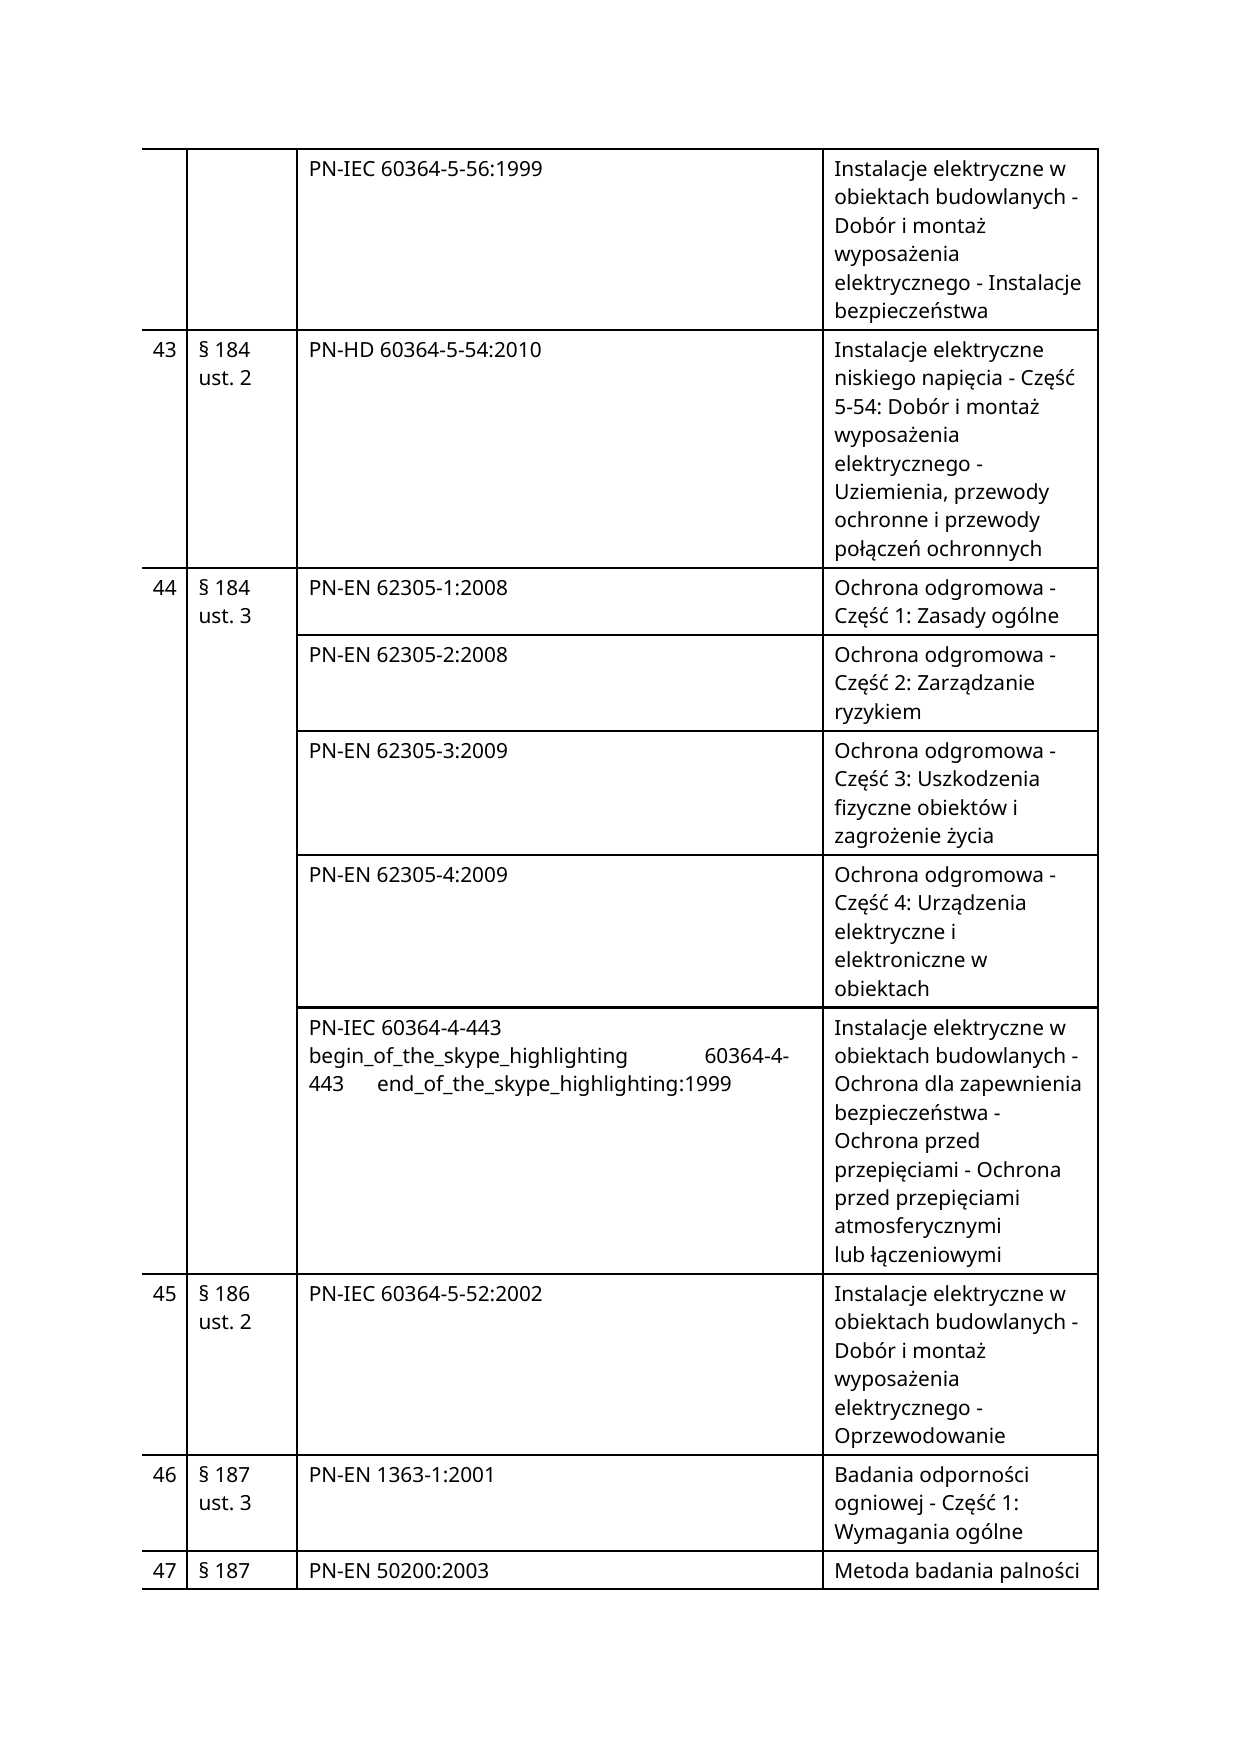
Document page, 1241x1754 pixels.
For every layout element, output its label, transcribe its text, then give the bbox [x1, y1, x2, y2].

table_cell [188, 634, 296, 729]
table_cell [142, 854, 186, 1006]
table_cell [188, 854, 296, 1006]
table_cell PN-IEC 60364-5-52:2002 [298, 1275, 822, 1454]
table_cell 44 [142, 569, 186, 634]
table_cell Ochrona odgromowa - Część 4: Urządzenia elektryczne i elektroniczne w obiektach [824, 856, 1097, 1006]
table_cell [142, 150, 186, 329]
table_cell [142, 1006, 186, 1273]
table_cell PN-HD 60364-5-54:2010 [298, 331, 822, 567]
table_cell Instalacje elektryczne w obiektach budowlanych - Dobór i montaż wyposażenia elektrycznego - Oprzewodowanie [824, 1275, 1097, 1454]
table_cell Ochrona odgromowa - Część 2: Zarządzanie ryzykiem [824, 636, 1097, 729]
table_cell Ochrona odgromowa - Część 3: Uszkodzenia fizyczne obiektów i zagrożenie życia [824, 732, 1097, 854]
table_cell [142, 730, 186, 854]
table_cell 47 [142, 1552, 186, 1588]
table_cell PN-IEC 60364-4-443 begin_of_the_skype_highlighting 60364-4-443 end_of_the_skype_highlighting:1999 [298, 1009, 822, 1273]
table_cell PN-EN 62305-4:2009 [298, 856, 822, 1006]
table_cell § 186 ust. 2 [188, 1275, 296, 1454]
table_cell PN-EN 62305-1:2008 [298, 569, 822, 634]
table_cell [188, 1006, 296, 1273]
table_cell 45 [142, 1275, 186, 1454]
table_cell [188, 730, 296, 854]
table_cell Instalacje elektryczne niskiego napięcia - Część 5-54: Dobór i montaż wyposażenia elektrycznego - Uziemienia, przewody ochronne i przewody połączeń ochronnych [824, 331, 1097, 567]
table_cell 46 [142, 1456, 186, 1549]
table_cell PN-EN 62305-3:2009 [298, 732, 822, 854]
table_cell Instalacje elektryczne w obiektach budowlanych - Ochrona dla zapewnienia bezpieczeństwa - Ochrona przed przepięciami - Ochrona przed przepięciami atmosferycznymi lub łączeniowymi [824, 1009, 1097, 1273]
table_cell § 184 ust. 2 [188, 331, 296, 567]
table_cell PN-IEC 60364-5-56:1999 [298, 150, 822, 329]
table_cell PN-EN 1363-1:2001 [298, 1456, 822, 1549]
table_cell § 187 ust. 3 [188, 1456, 296, 1549]
table_cell Instalacje elektryczne w obiektach budowlanych - Dobór i montaż wyposażenia elektrycznego - Instalacje bezpieczeństwa [824, 150, 1097, 329]
table_cell 43 [142, 331, 186, 567]
table_cell § 187 [188, 1552, 296, 1588]
table_cell [142, 634, 186, 729]
table_cell PN-EN 50200:2003 [298, 1552, 822, 1588]
table_cell Metoda badania palności [824, 1552, 1097, 1588]
table_cell § 184 ust. 3 [188, 569, 296, 634]
table_cell PN-EN 62305-2:2008 [298, 636, 822, 729]
table_cell Ochrona odgromowa - Część 1: Zasady ogólne [824, 569, 1097, 634]
table_cell [188, 150, 296, 329]
table_cell Badania odporności ogniowej - Część 1: Wymagania ogólne [824, 1456, 1097, 1549]
